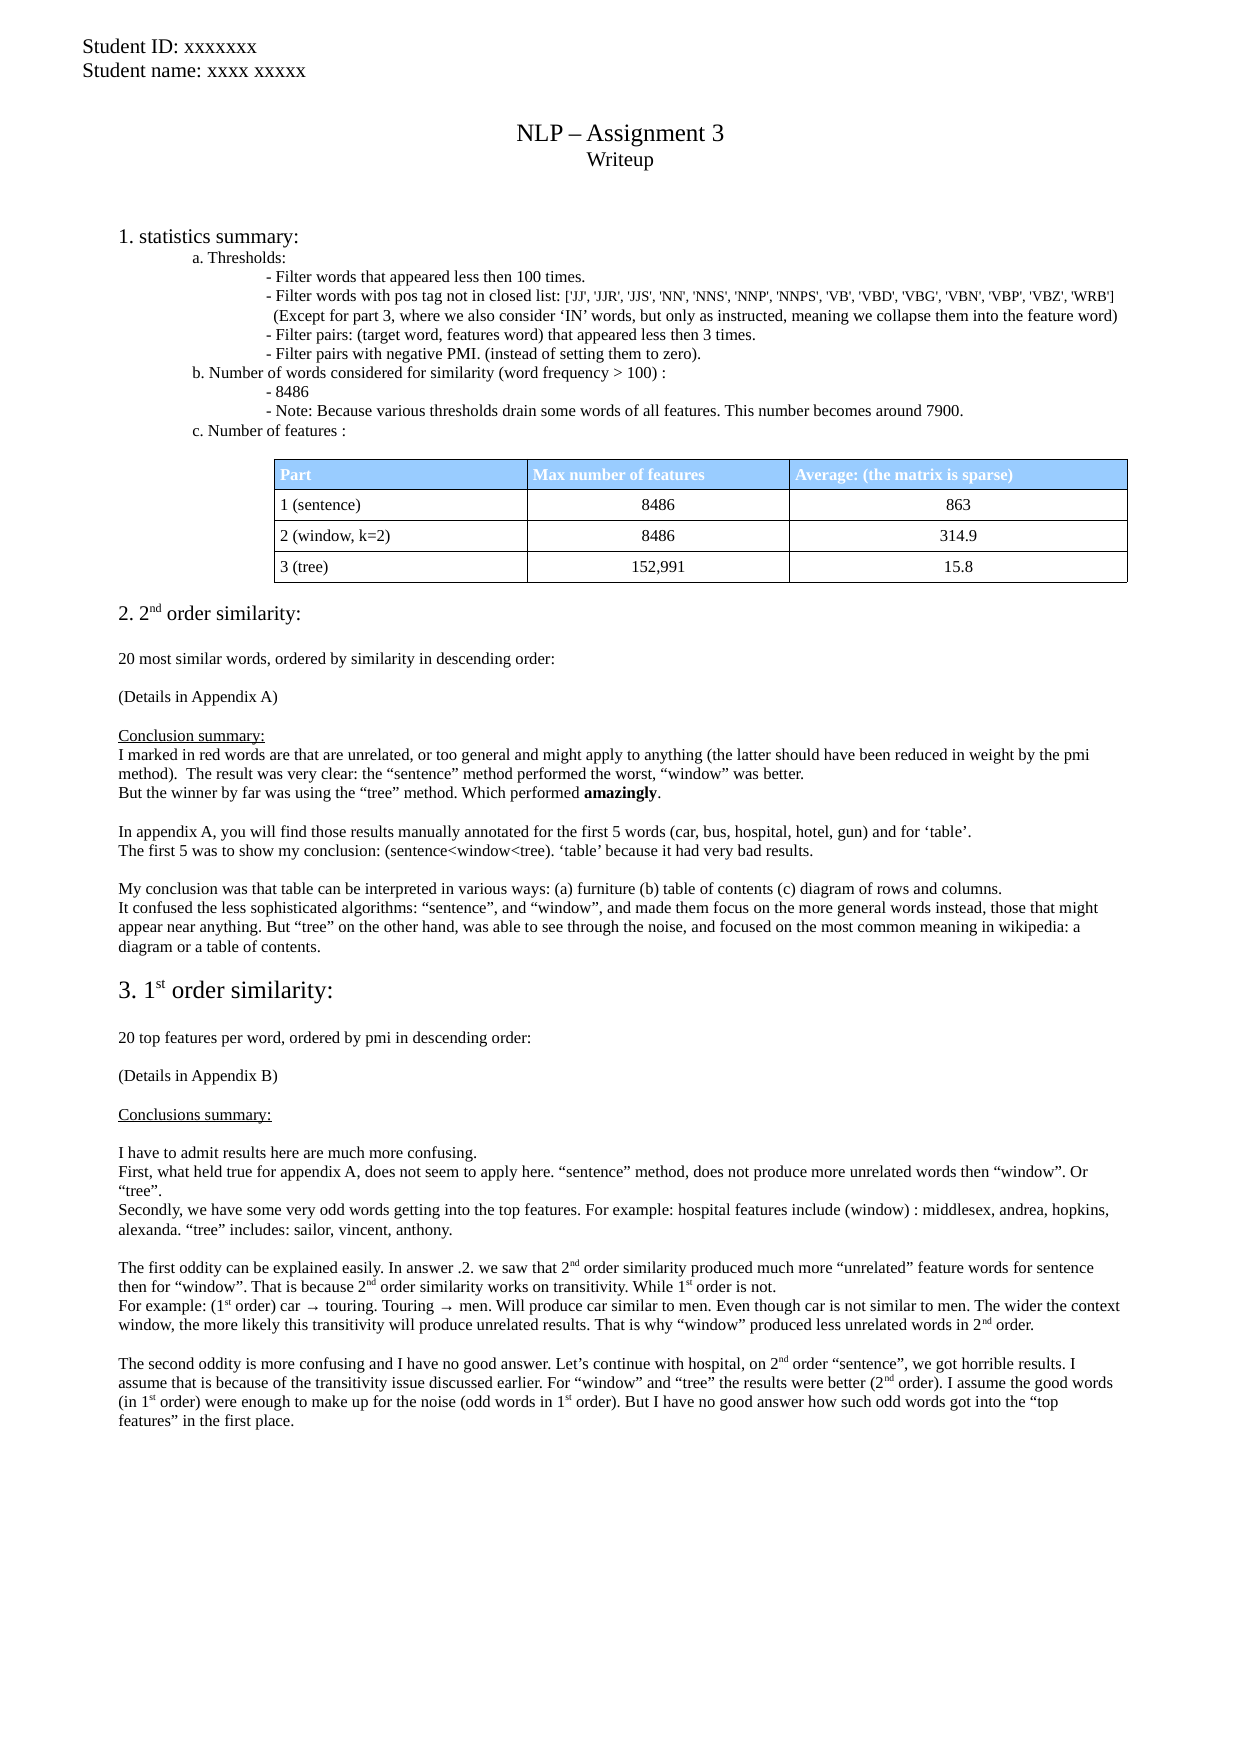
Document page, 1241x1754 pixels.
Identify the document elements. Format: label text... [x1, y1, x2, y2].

text Secondly, we have some very odd words getting into the top features. For example: hospital features include (window) : middlesex, andrea, hopkins, alexanda. “tree” includes: sailor, vincent, anthony. [118, 1200, 1122, 1238]
table_cell 15.8 [790, 552, 1127, 582]
text My conclusion was that table can be interpreted in various ways: (a) furniture (b) table of contents (c) diagram of rows and columns. [118, 879, 1122, 898]
text First, what held true for appendix A, does not seem to apply here. “sentence” method, does not produce more unrelated words then “window”. Or “tree”. [118, 1162, 1122, 1200]
text Conclusion summary: [118, 726, 1122, 745]
text 20 most similar words, ordered by similarity in descending order: [118, 649, 1122, 668]
table_cell 152,991 [528, 552, 789, 582]
text (Except for part 3, where we also consider ‘IN’ words, but only as instructed, meaning we collapse them into the feature word) [118, 305, 1122, 324]
text - Filter words that appeared less then 100 times. [118, 267, 1122, 286]
text In appendix A, you will find those results manually annotated for the first 5 words (car, bus, hospital, hotel, gun) and for ‘table’. [118, 821, 1122, 841]
text Conclusions summary: [118, 1104, 1122, 1123]
table_cell 3 (tree) [275, 552, 527, 582]
text - Filter words with pos tag not in closed list: ['JJ', 'JJR', 'JJS', 'NN', 'NNS', 'NNP', 'NNPS', 'VB', 'VBD', 'VBG', 'VBN', 'VBP', 'VBZ', 'WRB'] [118, 286, 1122, 305]
text NLP – Assignment 3 [118, 118, 1122, 147]
text But the winner by far was using the “tree” method. Which performed amazingly. [118, 783, 1122, 802]
text The first oddity can be explained easily. In answer .2. we saw that 2nd order similarity produced much more “unrelated” feature words for sentence then for “window”. That is because 2nd order similarity works on transitivity. While 1st order is not. [118, 1258, 1122, 1296]
text Writeup [118, 147, 1122, 171]
text 1. statistics summary: [118, 224, 1122, 248]
text (Details in Appendix B) [118, 1066, 1122, 1085]
table_header Part [275, 460, 527, 489]
table_cell 2 (window, k=2) [275, 521, 527, 551]
table_cell 863 [790, 490, 1127, 520]
text I have to admit results here are much more confusing. [118, 1143, 1122, 1162]
text The first 5 was to show my conclusion: (sentence<window<tree). ‘table’ because it had very bad results. [118, 841, 1122, 860]
text - 8486 [118, 382, 1122, 401]
text - Filter pairs: (target word, features word) that appeared less then 3 times. [118, 324, 1122, 344]
table_cell 314.9 [790, 521, 1127, 551]
table_cell 8486 [528, 490, 789, 520]
text 3. 1st order similarity: [118, 975, 1122, 1003]
text a. Thresholds: [118, 248, 1122, 267]
text - Filter pairs with negative PMI. (instead of setting them to zero). [118, 344, 1122, 363]
table_cell 1 (sentence) [275, 490, 527, 520]
text It confused the less sophisticated algorithms: “sentence”, and “window”, and made them focus on the more general words instead, those that might appear near anything. But “tree” on the other hand, was able to see through the noise, and focused on the most common meaning in wikipedia: a diagram or a table of contents. [118, 898, 1122, 956]
text b. Number of words considered for similarity (word frequency > 100) : [118, 363, 1122, 382]
text c. Number of features : [118, 420, 1122, 439]
text (Details in Appendix A) [118, 687, 1122, 706]
table_header Average: (the matrix is sparse) [790, 460, 1127, 489]
text - Note: Because various thresholds drain some words of all features. This number becomes around 7900. [118, 401, 1122, 420]
text I marked in red words are that are unrelated, or too general and might apply to anything (the latter should have been reduced in weight by the pmi method). The result was very clear: the “sentence” method performed the worst, “window” was better. [118, 745, 1122, 783]
text 20 top features per word, ordered by pmi in descending order: [118, 1028, 1122, 1047]
table_cell 8486 [528, 521, 789, 551]
text For example: (1st order) car → touring. Touring → men. Will produce car similar to men. Even though car is not similar to men. The wider the context window, the more likely this transitivity will produce unrelated results. That is why “window” produced less unrelated words in 2nd order. [118, 1296, 1122, 1334]
table_header Max number of features [528, 460, 789, 489]
text 2. 2nd order similarity: [118, 601, 1122, 625]
text The second oddity is more confusing and I have no good answer. Let’s continue with hospital, on 2nd order “sentence”, we got horrible results. I assume that is because of the transitivity issue discussed earlier. For “window” and “tree” the results were better (2nd order). I assume the good words (in 1st order) were enough to make up for the noise (odd words in 1st order). But I have no good answer how such odd words got into the “top features” in the first place. [118, 1353, 1122, 1430]
